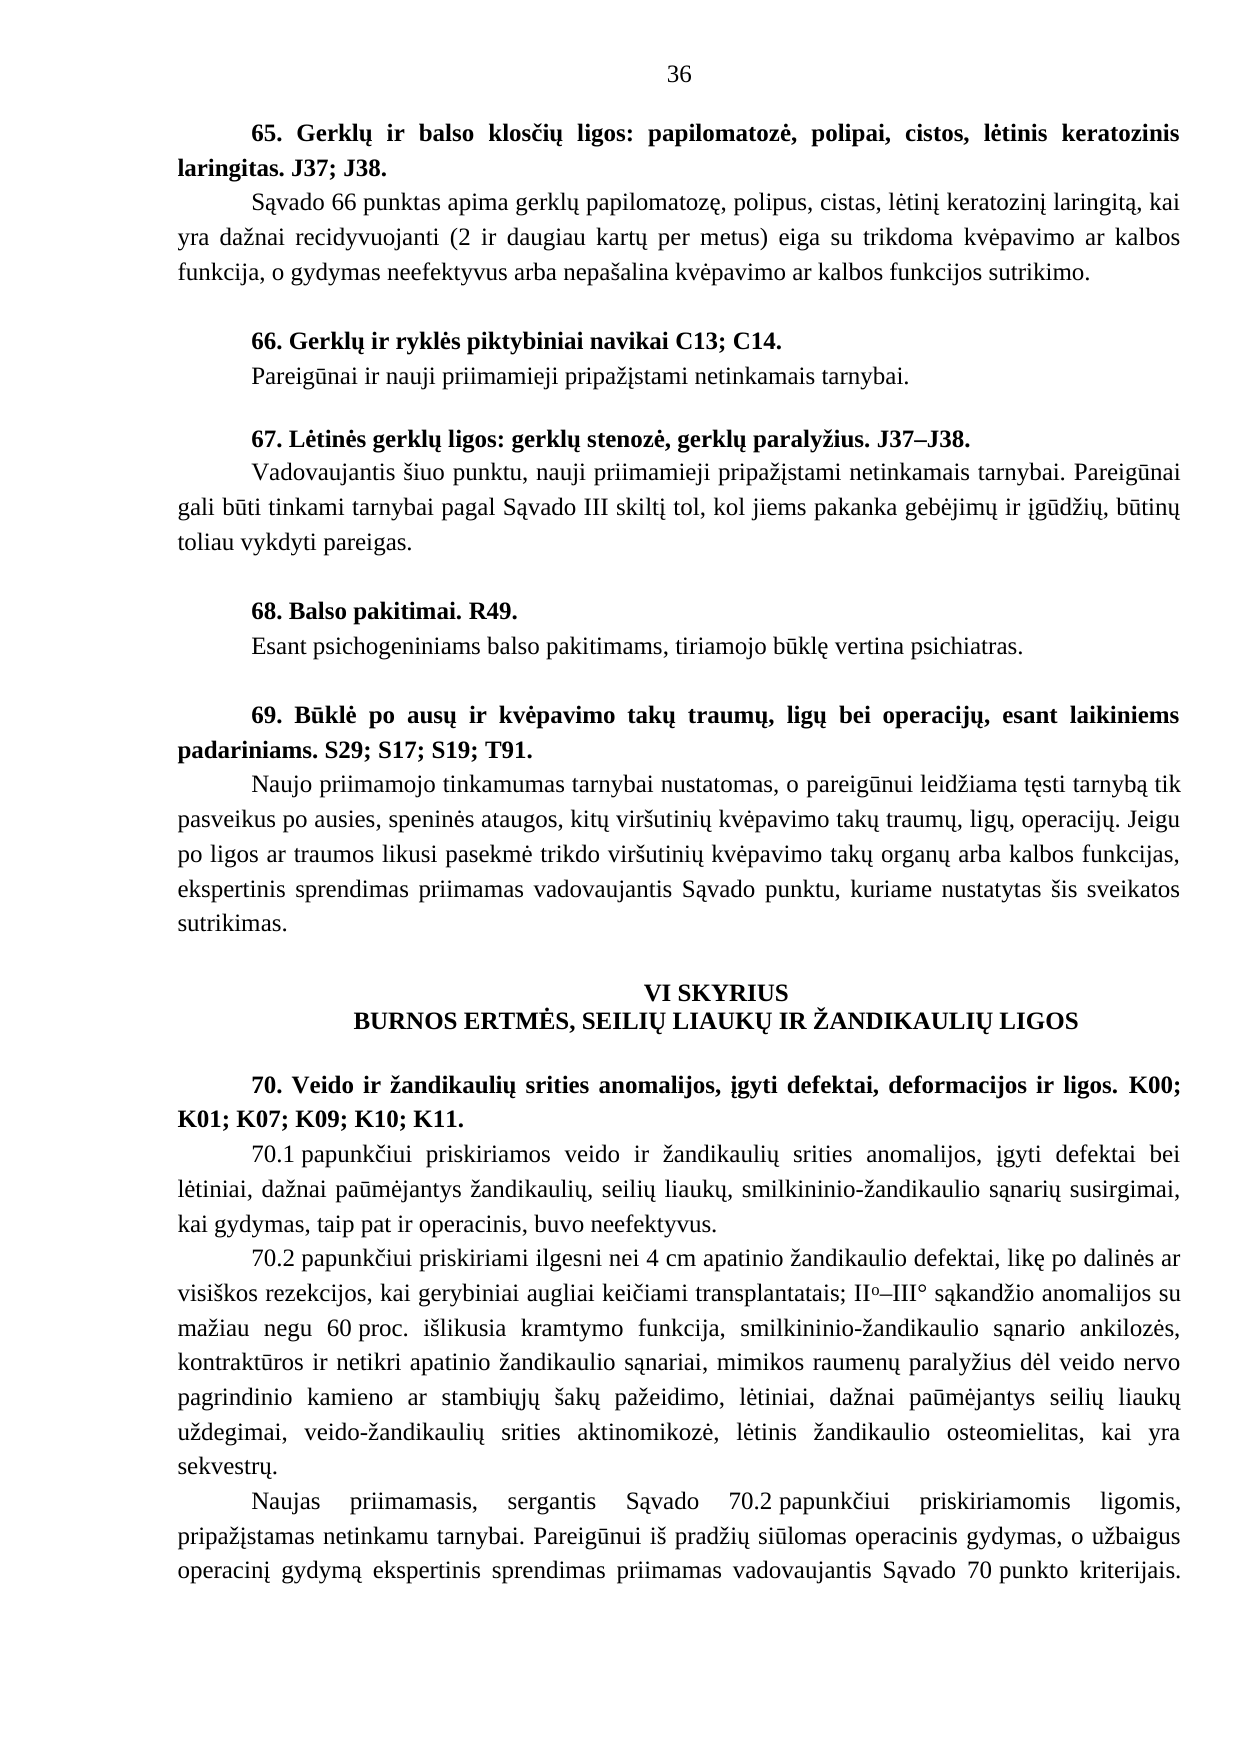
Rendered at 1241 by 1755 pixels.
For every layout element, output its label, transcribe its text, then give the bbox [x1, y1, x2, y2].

text 69. Būklė po ausų ir kvėpavimo takų traumų, ligų bei operacijų, esant laikiniems padariniams. S29; S17; S19; T91. [177, 700, 1181, 764]
text 68. Balso pakitimai. R49. [177, 596, 1181, 625]
text Naujas priimamasis, sergantis Sąvado 70.2 papunkčiui priskiriamomis ligomis, pripažįstamas netinkamu tarnybai. Pareigūnui iš pradžių siūlomas operacinis gydymas, o užbaigus operacinį gydymą ekspertinis sprendimas priimamas vadovaujantis Sąvado 70 punkto kriterijais. [177, 1486, 1181, 1584]
text 65. Gerklų ir balso klosčių ligos: papilomatozė, polipai, cistos, lėtinis keratozinis laringitas. J37; J38. [177, 118, 1181, 182]
text Naujo priimamojo tinkamumas tarnybai nustatomas, o pareigūnui leidžiama tęsti tarnybą tik pasveikus po ausies, speninės ataugos, kitų viršutinių kvėpavimo takų traumų, ligų, operacijų. Jeigu po ligos ar traumos likusi pasekmė trikdo viršutinių kvėpavimo takų organų arba kalbos funkcijas, ekspertinis sprendimas priimamas vadovaujantis Sąvado punktu, kuriame nustatytas šis sveikatos sutrikimas. [177, 769, 1181, 937]
text 66. Gerklų ir ryklės piktybiniai navikai C13; C14. [177, 326, 1181, 355]
text Vadovaujantis šiuo punktu, nauji priimamieji pripažįstami netinkamais tarnybai. Pareigūnai gali būti tinkami tarnybai pagal Sąvado III skiltį tol, kol jiems pakanka gebėjimų ir įgūdžių, būtinų toliau vykdyti pareigas. [177, 457, 1181, 556]
text 70. Veido ir žandikaulių srities anomalijos, įgyti defektai, deformacijos ir ligos. K00; K01; K07; K09; K10; K11. [177, 1070, 1181, 1133]
text 67. Lėtinės gerklų ligos: gerklų stenozė, gerklų paralyžius. J37–J38. [177, 424, 1181, 453]
text 70.1 papunkčiui priskiriamos veido ir žandikaulių srities anomalijos, įgyti defektai bei lėtiniai, dažnai paūmėjantys žandikaulių, seilių liaukų, smilkininio-žandikaulio sąnarių susirgimai, kai gydymas, taip pat ir operacinis, buvo neefektyvus. [177, 1139, 1181, 1237]
text Pareigūnai ir nauji priimamieji pripažįstami netinkamais tarnybai. [177, 361, 1181, 390]
text BURNOS ERTMĖS, SEILIŲ LIAUKŲ IR ŽANDIKAULIŲ LIGOS [177, 1006, 1181, 1035]
text VI SKYRIUS [177, 978, 1181, 1006]
text 70.2 papunkčiui priskiriami ilgesni nei 4 cm apatinio žandikaulio defektai, likę po dalinės ar visiškos rezekcijos, kai gerybiniai augliai keičiami transplantatais; IIo–III° sąkandžio anomalijos su mažiau negu 60 proc. išlikusia kramtymo funkcija, smilkininio-žandikaulio sąnario ankilozės, kontraktūros ir netikri apatinio žandikaulio sąnariai, mimikos raumenų paralyžius dėl veido nervo pagrindinio kamieno ar stambiųjų šakų pažeidimo, lėtiniai, dažnai paūmėjantys seilių liaukų uždegimai, veido-žandikaulių srities aktinomikozė, lėtinis žandikaulio osteomielitas, kai yra sekvestrų. [177, 1243, 1181, 1480]
text Esant psichogeniniams balso pakitimams, tiriamojo būklę vertina psichiatras. [177, 631, 1181, 659]
text Sąvado 66 punktas apima gerklų papilomatozę, polipus, cistas, lėtinį keratozinį laringitą, kai yra dažnai recidyvuojanti (2 ir daugiau kartų per metus) eiga su trikdoma kvėpavimo ar kalbos funkcija, o gydymas neefektyvus arba nepašalina kvėpavimo ar kalbos funkcijos sutrikimo. [177, 187, 1181, 286]
